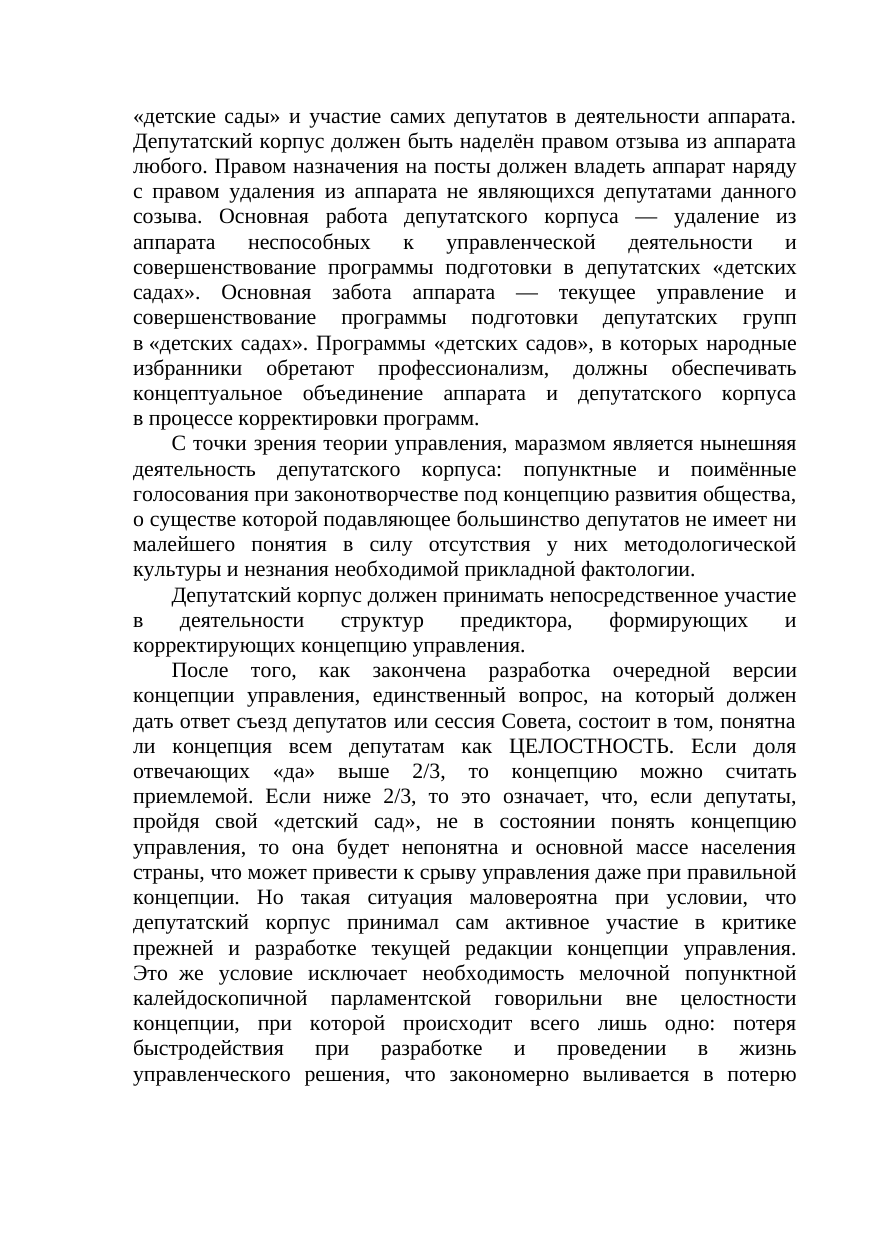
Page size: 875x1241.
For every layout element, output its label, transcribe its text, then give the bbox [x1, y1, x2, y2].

text «детские сады» и участие самих депутатов в деятельности аппарата. Депутатский корпус должен быть наделён правом отзыва из аппарата любого. Правом назначения на посты должен владеть аппарат наряду с правом удаления из аппарата не являющихся депутатами данного созыва. Основная работа депутатского корпуса — удаление из аппарата неспособных к управленческой деятельности и совершенствование программы подготовки в депутатских «детских садах». Основная забота аппарата — текущее управление и совершенствование программы подготовки депутатских групп в «детских садах». Программы «детских садов», в которых народные избранники обретают профессионализм, должны обеспечивать концептуальное объединение аппарата и депутатского корпуса в процессе корректировки программ. [133, 103, 797, 430]
text С точки зрения теории управления, маразмом является нынешняя деятельность депутатского корпуса: попунктные и поимённые голосования при законотворчестве под концепцию развития общества, о существе которой подавляющее большинство депутатов не имеет ни малейшего понятия в силу отсутствия у них методологической культуры и незнания необходимой прикладной фактологии. [133, 430, 797, 582]
text После того, как закончена разработка очередной версии концепции управления, единственный вопрос, на который должен дать ответ съезд депутатов или сессия Совета, состоит в том, понятна ли концепция всем депутатам как ЦЕЛОСТНОСТЬ. Если доля отвечающих «да» выше 2/3, то концепцию можно считать приемлемой. Если ниже 2/3, то это означает, что, если депутаты, пройдя свой «детский сад», не в состоянии понять концепцию управления, то она будет непонятна и основной массе населения страны, что может привести к срыву управления даже при правильной концепции. Но такая ситуация маловероятна при условии, что депутатский корпус принимал сам активное участие в критике прежней и разработке текущей редакции концепции управления. Это же условие исключает необходимость мелочной попунктной калейдоскопичной парламентской говорильни вне целостности концепции, при которой происходит всего лишь одно: потеря быстродействия при разработке и проведении в жизнь управленческого решения, что закономерно выливается в потерю [133, 657, 797, 1086]
text Депутатский корпус должен принимать непосредственное участие в деятельности структур предиктора, формирующих и корректирующих концепцию управления. [133, 582, 797, 657]
